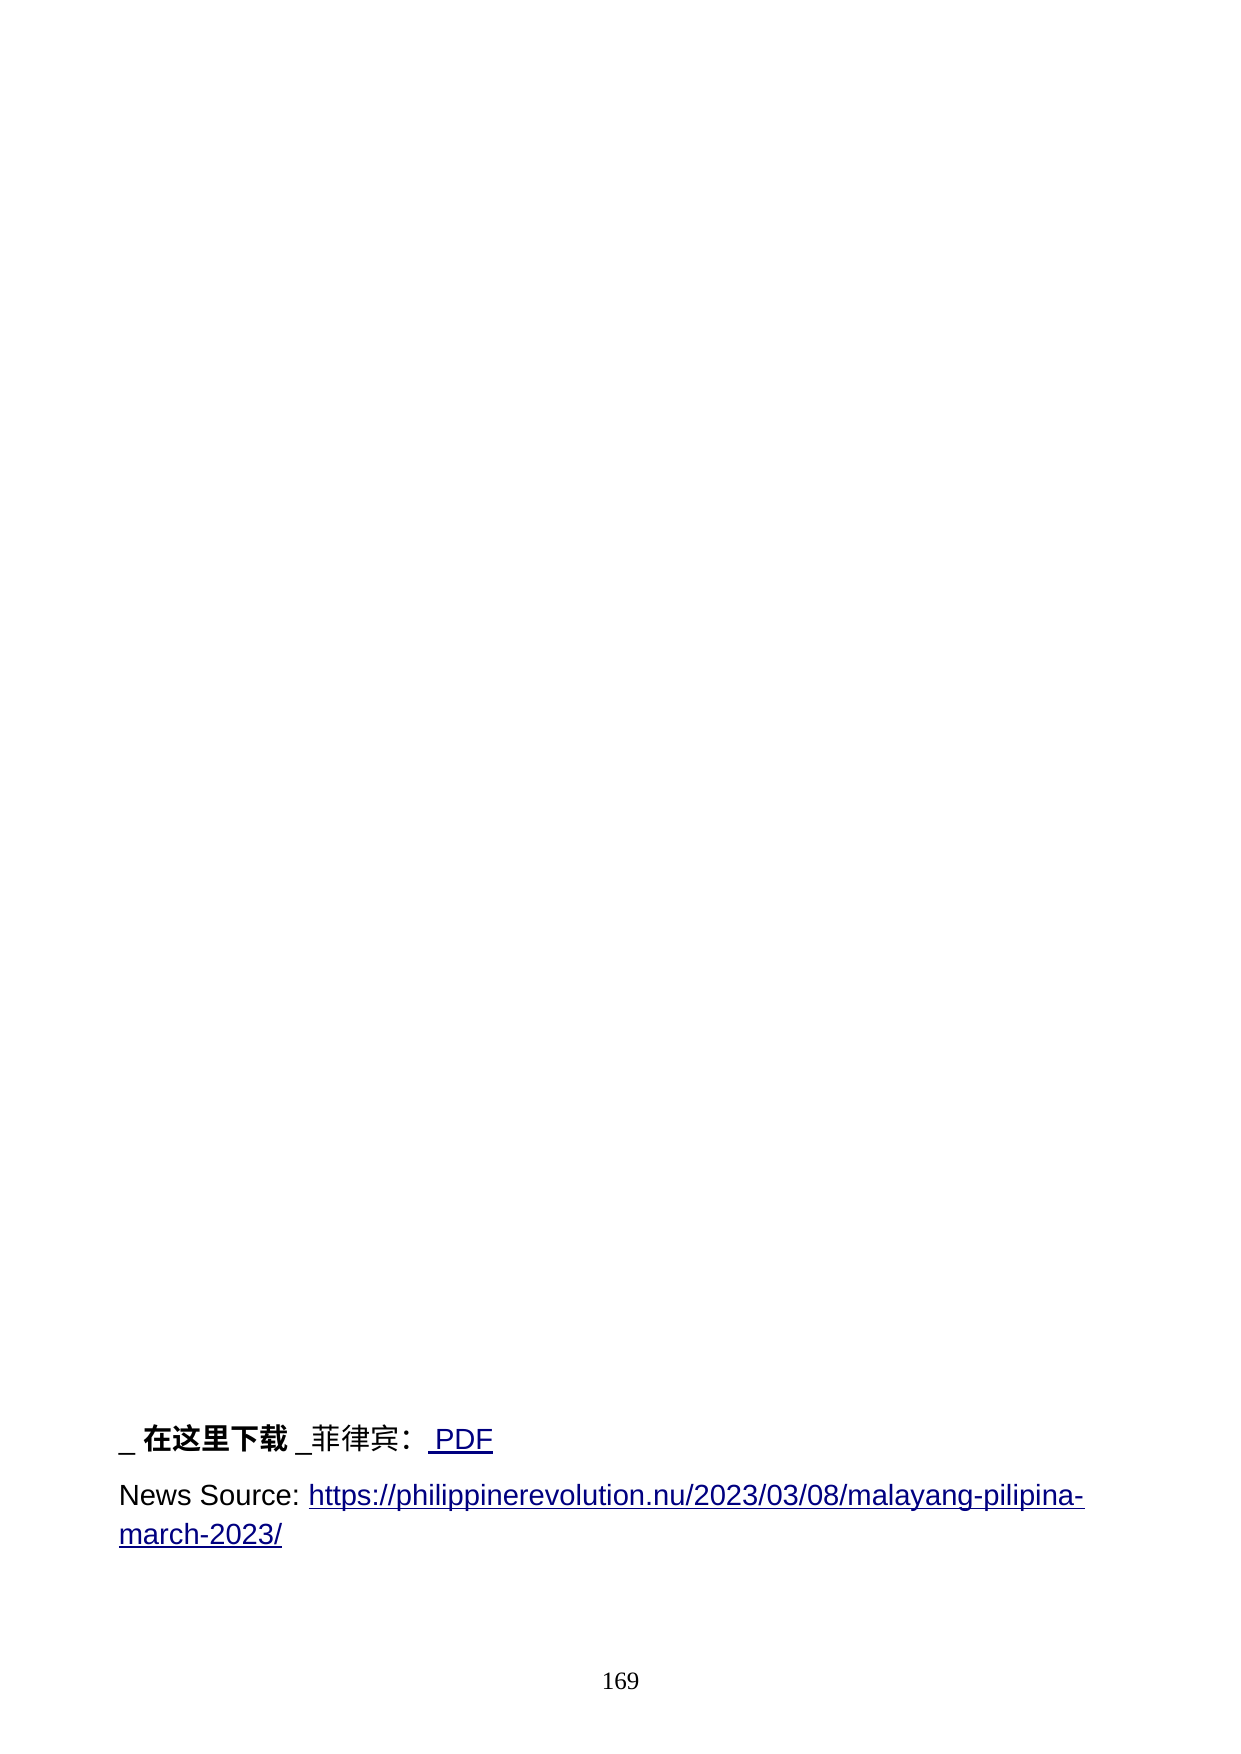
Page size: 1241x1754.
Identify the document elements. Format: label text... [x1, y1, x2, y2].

text _ 在这里下载 _菲律宾： PDF [118, 118, 1122, 1457]
text News Source: https://philippinerevolution.nu/2023/03/08/malayang-pilipina-march-2023/ [118, 1478, 1122, 1550]
